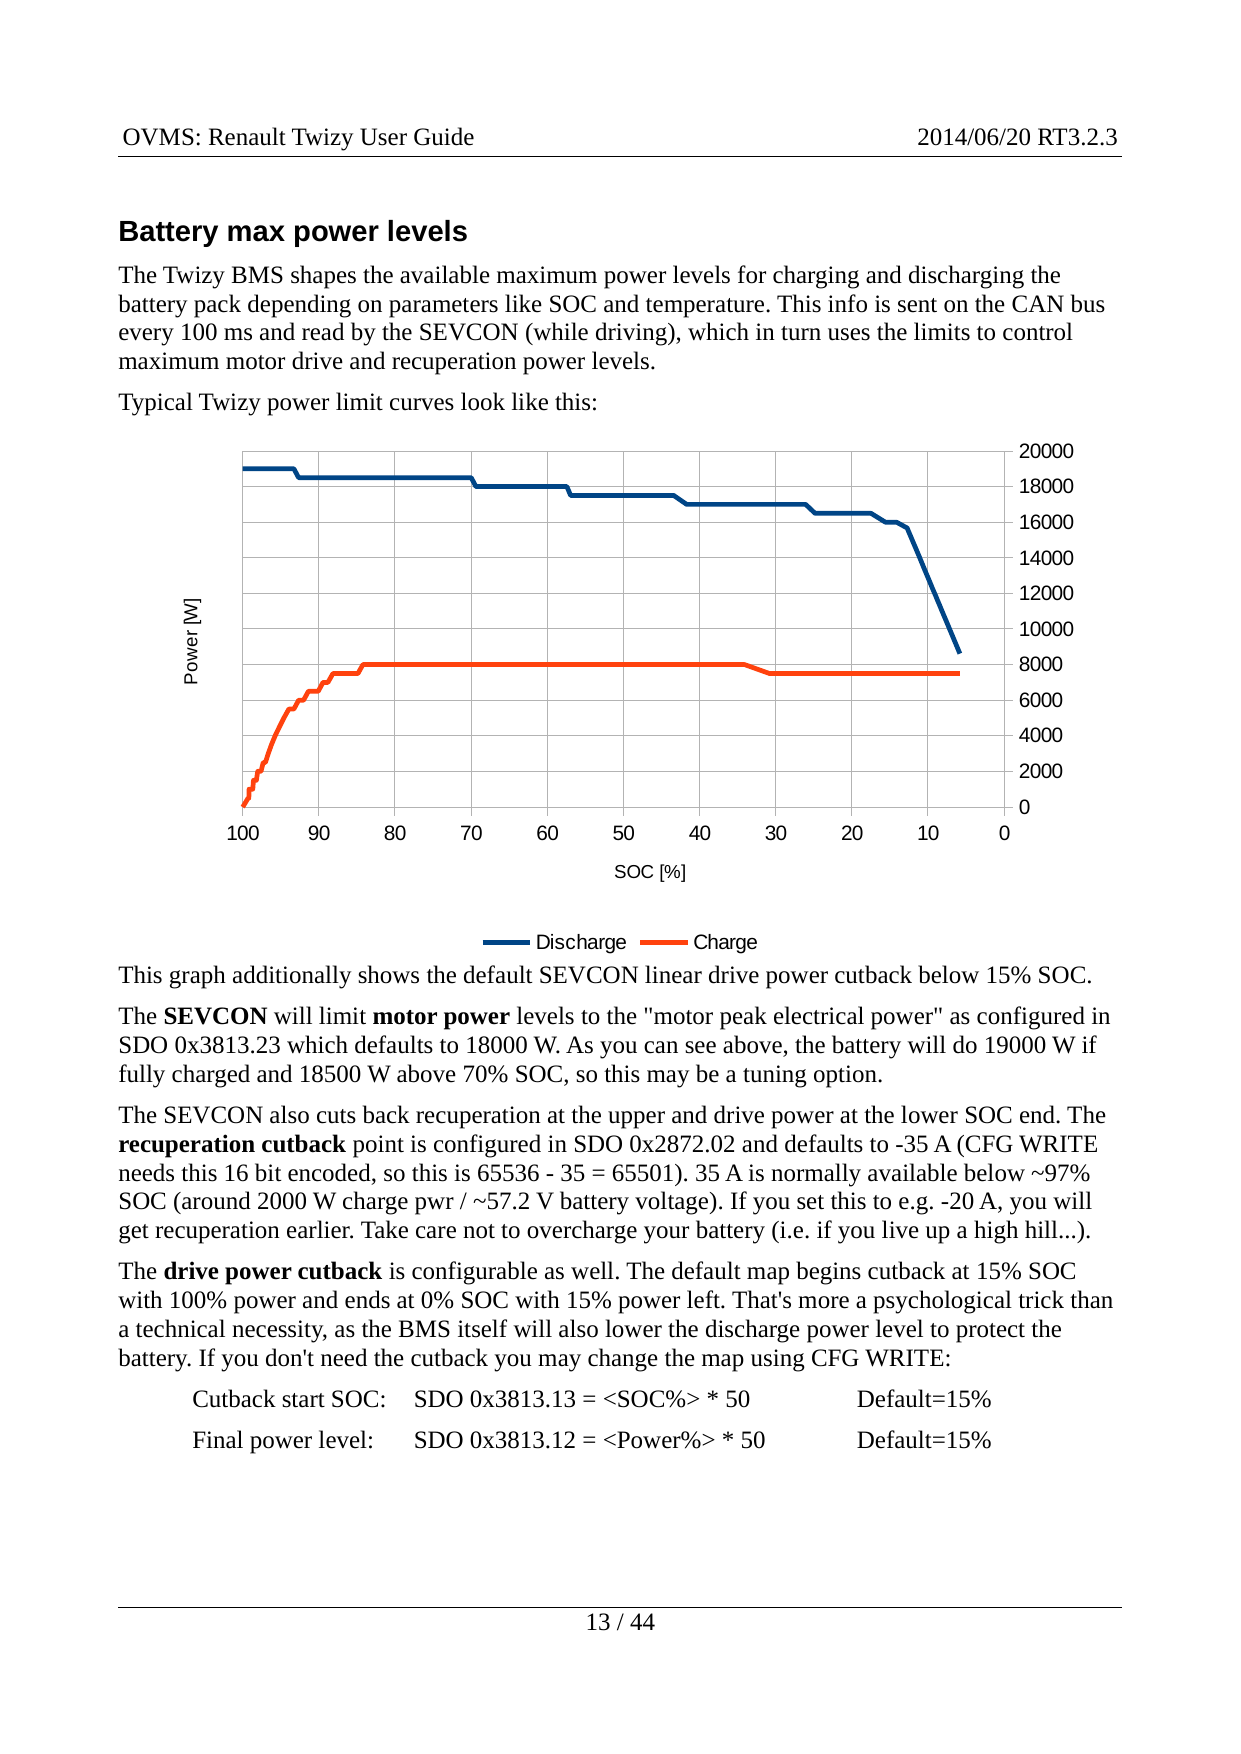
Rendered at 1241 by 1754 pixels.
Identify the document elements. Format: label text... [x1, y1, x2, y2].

subtitle Battery max power levels [118, 214, 1122, 247]
text This graph additionally shows the default SEVCON linear drive power cutback below 15% SOC. [118, 429, 1122, 989]
text The SEVCON also cuts back recuperation at the upper and drive power at the lower SOC end. The recuperation cutback point is configured in SDO 0x2872.02 and defaults to -35 A (CFG WRITE needs this 16 bit encoded, so this is 65536 - 35 = 65501). 35 A is normally available below ~97% SOC (around 2000 W charge pwr / ~57.2 V battery voltage). If you set this to e.g. -20 A, you will get recuperation earlier. Take care not to overcharge your battery (i.e. if you live up a high hill...). [118, 1100, 1122, 1244]
text The Twizy BMS shapes the available maximum power levels for charging and discharging the battery pack depending on parameters like SOC and temperature. This info is sent on the CAN bus every 100 ms and read by the SEVCON (while driving), which in turn uses the limits to control maximum motor drive and recuperation power levels. [118, 260, 1122, 375]
text Typical Twizy power limit curves look like this: [118, 387, 1122, 416]
text The drive power cutback is configurable as well. The default map begins cutback at 15% SOC with 100% power and ends at 0% SOC with 15% power left. That's more a psychological trick than a technical necessity, as the BMS itself will also lower the discharge power level to protect the battery. If you don't need the cutback you may change the map using CFG WRITE: [118, 1256, 1122, 1371]
text Final power level: SDO 0x3813.12 = <Power%> * 50 Default=15% [118, 1425, 1122, 1454]
text Cutback start SOC: SDO 0x3813.13 = <SOC%> * 50 Default=15% [118, 1384, 1122, 1413]
text The SEVCON will limit motor power levels to the "motor peak electrical power" as configured in SDO 0x3813.23 which defaults to 18000 W. As you can see above, the battery will do 19000 W if fully charged and 18500 W above 70% SOC, so this may be a tuning option. [118, 1001, 1122, 1088]
